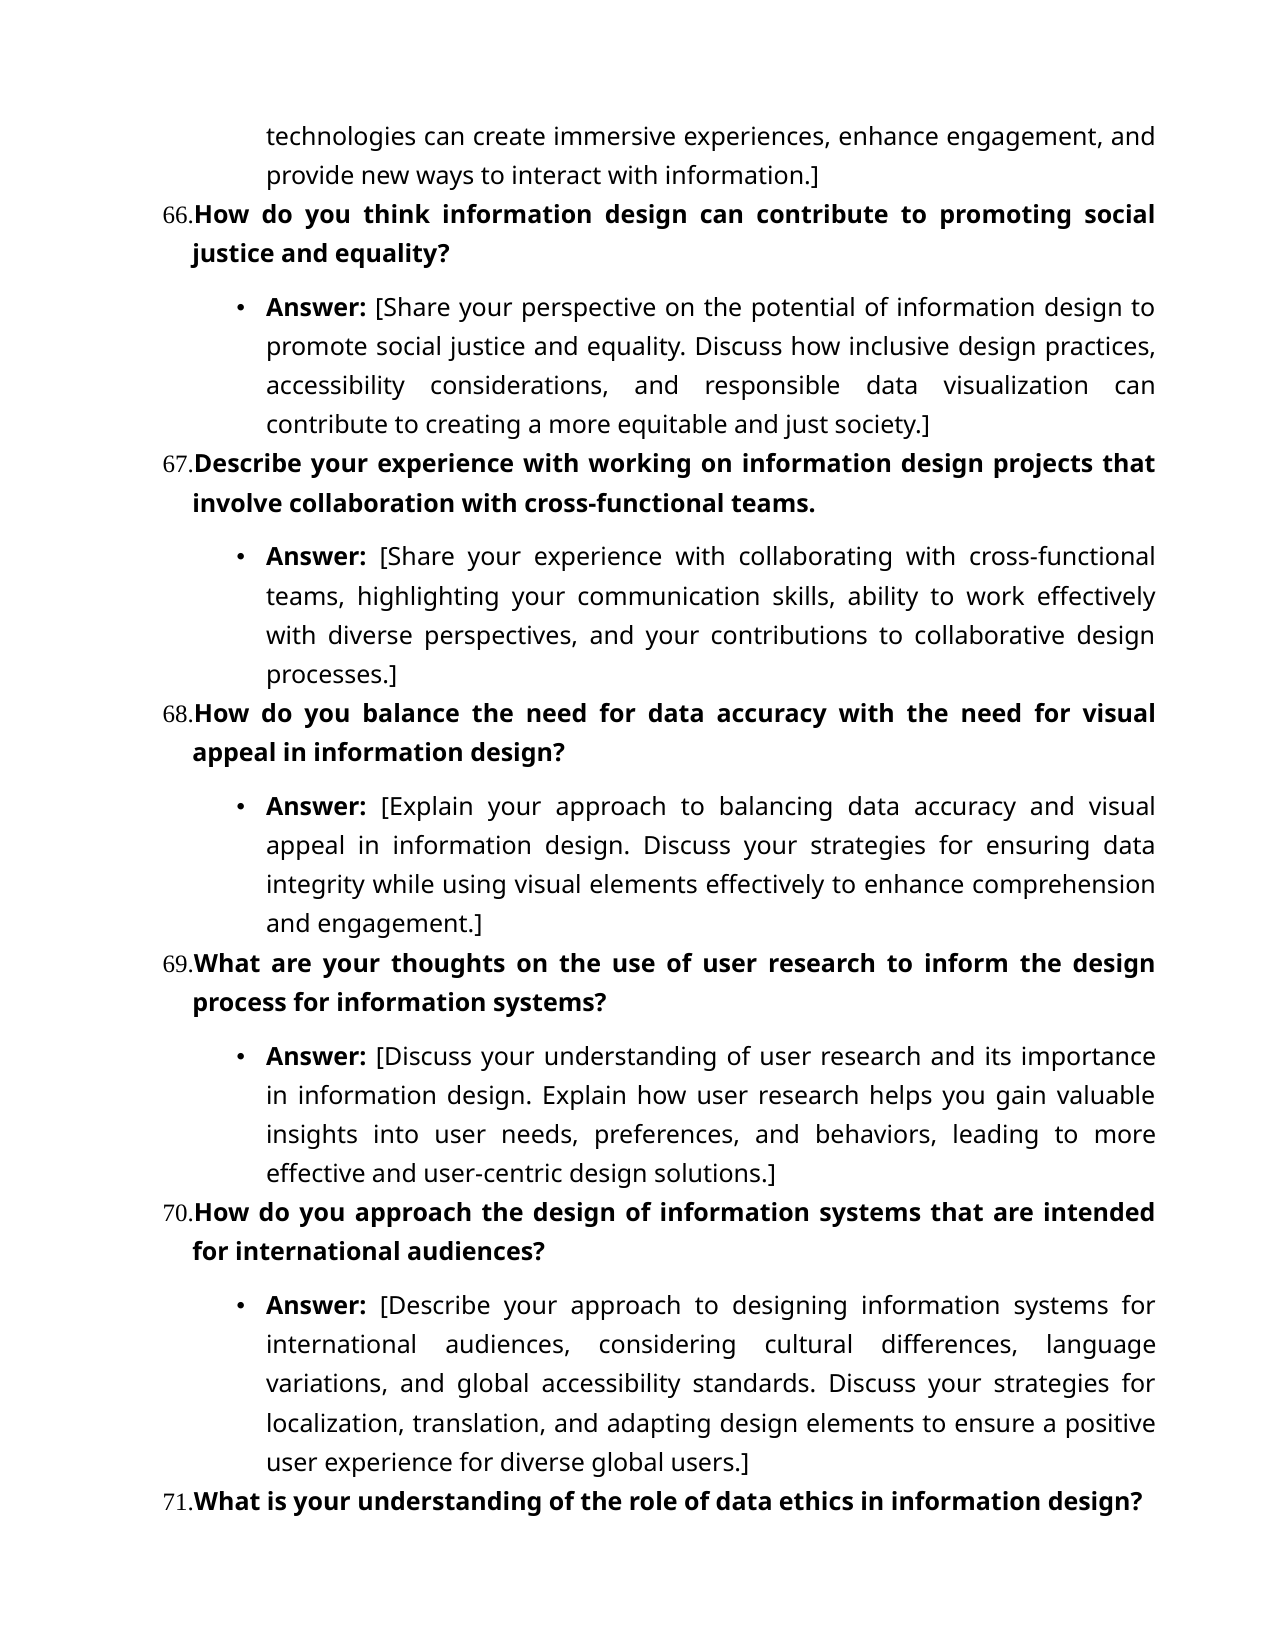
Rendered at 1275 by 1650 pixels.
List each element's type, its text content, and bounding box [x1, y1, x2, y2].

list How do you approach the design of information systems that are intended for international audiences? [162, 1195, 1157, 1268]
list What is your understanding of the role of data ethics in information design? [162, 1483, 1157, 1518]
list technologies can create immersive experiences, enhance engagement, and provide new ways to interact with information.] [236, 118, 1157, 191]
list How do you balance the need for data accuracy with the need for visual appeal in information design? [162, 696, 1157, 769]
list How do you think information design can contribute to promoting social justice and equality? [162, 196, 1157, 270]
list Answer: [Discuss your understanding of user research and its importance in information design. Explain how user research helps you gain valuable insights into user needs, preferences, and behaviors, leading to more effective and user-centric design solutions.] [236, 1038, 1157, 1190]
list Answer: [Explain your approach to balancing data accuracy and visual appeal in information design. Discuss your strategies for ensuring data integrity while using visual elements effectively to enhance comprehension and engagement.] [236, 788, 1157, 940]
list Answer: [Share your experience with collaborating with cross-functional teams, highlighting your communication skills, ability to work effectively with diverse perspectives, and your contributions to collaborative design processes.] [236, 539, 1157, 691]
list What are your thoughts on the use of user research to inform the design process for information systems? [162, 945, 1157, 1018]
list Answer: [Share your perspective on the potential of information design to promote social justice and equality. Discuss how inclusive design practices, accessibility considerations, and responsible data visualization can contribute to creating a more equitable and just society.] [236, 289, 1157, 441]
list Describe your experience with working on information design projects that involve collaboration with cross-functional teams. [162, 446, 1157, 519]
list Answer: [Describe your approach to designing information systems for international audiences, considering cultural differences, language variations, and global accessibility standards. Discuss your strategies for localization, translation, and adapting design elements to ensure a positive user experience for diverse global users.] [236, 1288, 1157, 1478]
